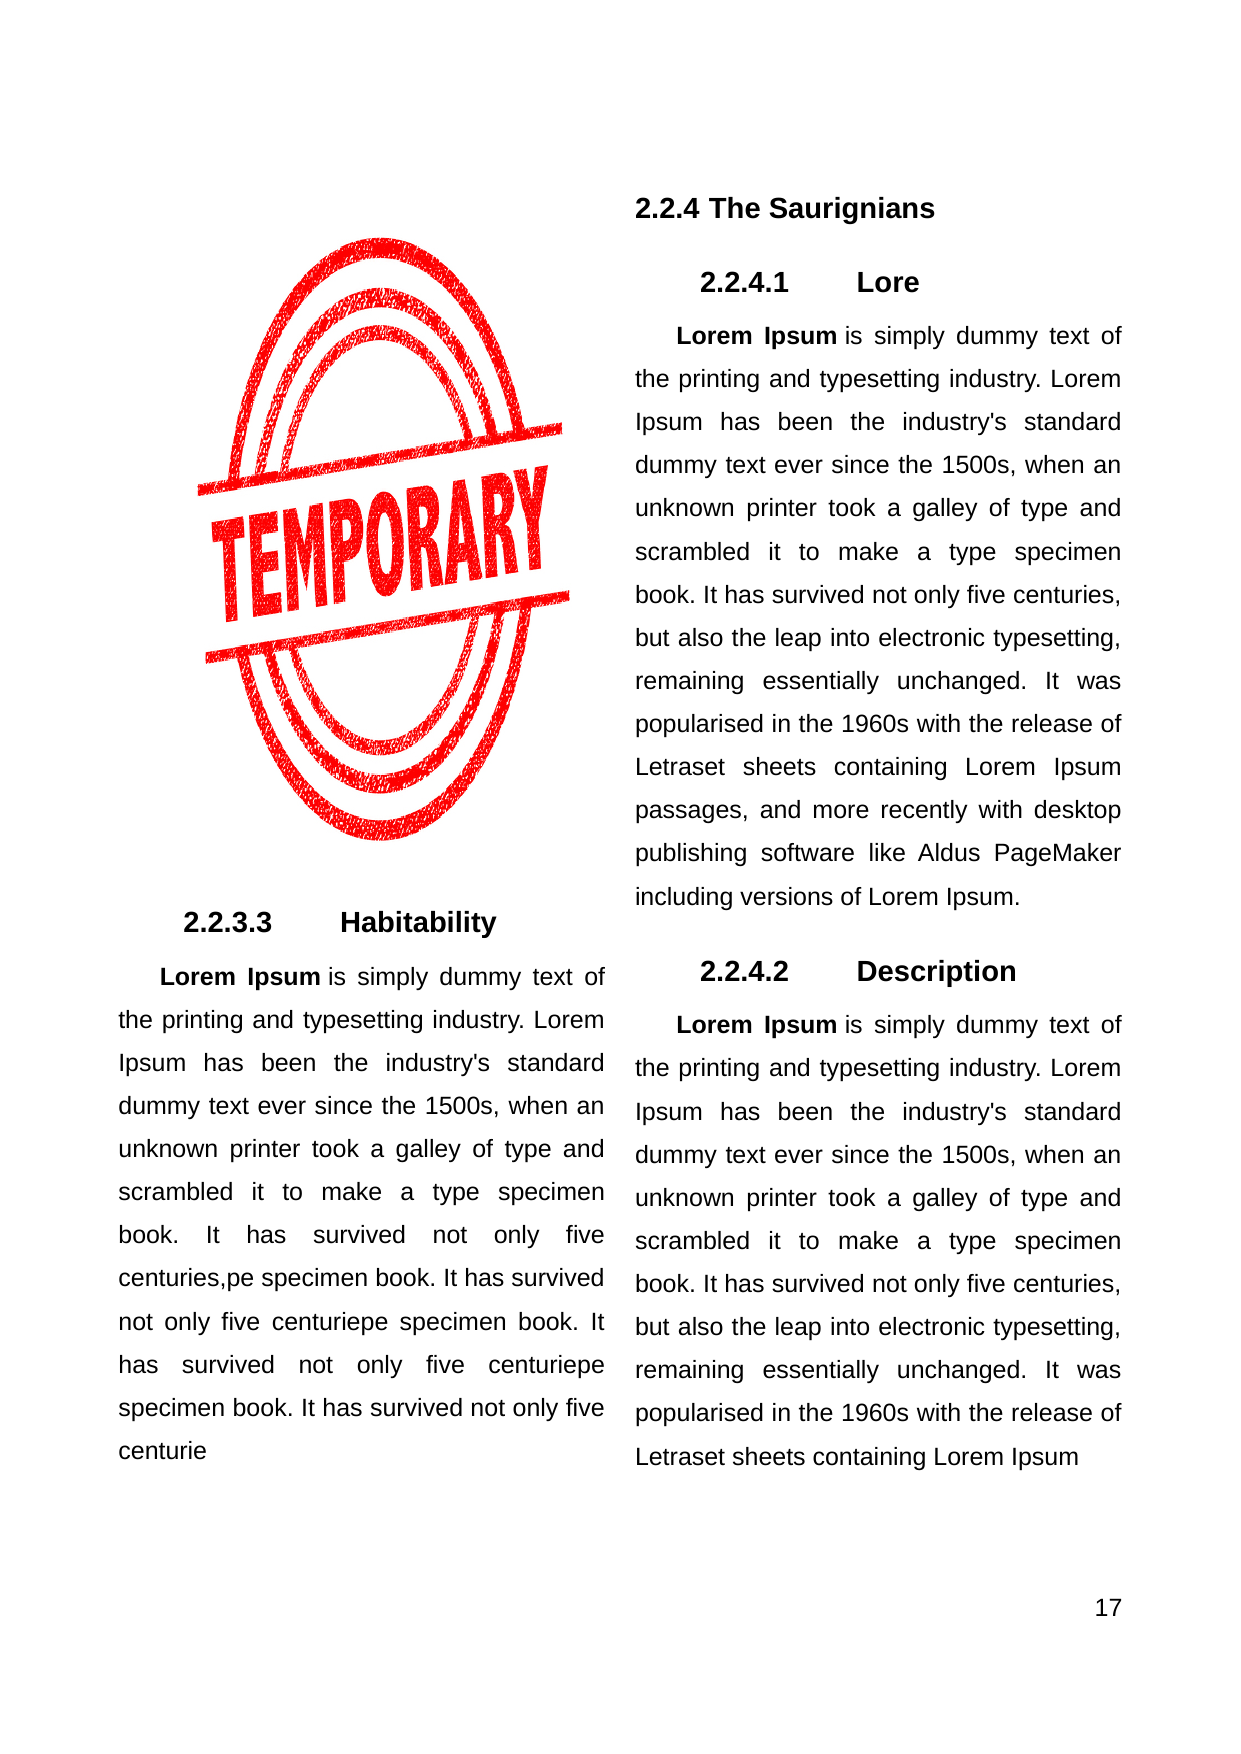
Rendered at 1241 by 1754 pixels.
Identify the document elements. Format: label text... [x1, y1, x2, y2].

text Lorem Ipsum is simply dummy text of the printing and typesetting industry. Lorem Ipsum has been the industry's standard dummy text ever since the 1500s, when an unknown printer took a galley of type and scrambled it to make a type specimen book. It has survived not only five centuries, but also the leap into electronic typesetting, remaining essentially unchanged. It was popularised in the 1960s with the release of Letraset sheets containing Lorem Ipsum [635, 1010, 1122, 1470]
subtitle Description [635, 954, 1122, 988]
text Lorem Ipsum is simply dummy text of the printing and typesetting industry. Lorem Ipsum has been the industry's standard dummy text ever since the 1500s, when an unknown printer took a galley of type and scrambled it to make a type specimen book. It has survived not only five centuries,pe specimen book. It has survived not only five centuriepe specimen book. It has survived not only five centuriepe specimen book. It has survived not only five centurie [118, 962, 605, 1465]
picture [124, 206, 622, 889]
subtitle The Saurignians [635, 191, 1122, 224]
subtitle Habitability [118, 191, 605, 939]
text Lorem Ipsum is simply dummy text of the printing and typesetting industry. Lorem Ipsum has been the industry's standard dummy text ever since the 1500s, when an unknown printer took a galley of type and scrambled it to make a type specimen book. It has survived not only five centuries, but also the leap into electronic typesetting, remaining essentially unchanged. It was popularised in the 1960s with the release of Letraset sheets containing Lorem Ipsum passages, and more recently with desktop publishing software like Aldus PageMaker including versions of Lorem Ipsum. [635, 321, 1122, 910]
subtitle Lore [635, 264, 1122, 298]
